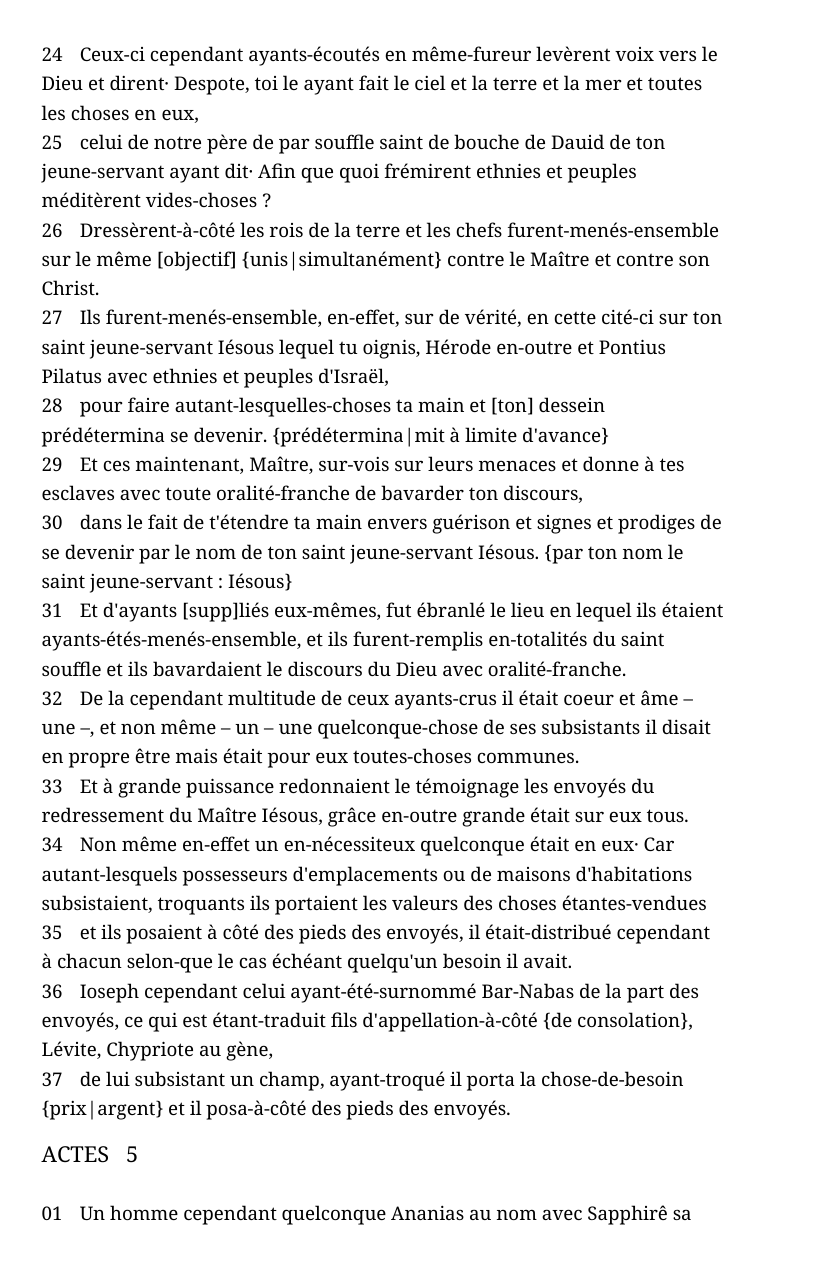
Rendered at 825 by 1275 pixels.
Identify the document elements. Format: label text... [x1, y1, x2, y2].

text 01 Un homme cependant quelconque Ananias au nom avec Sapphirê sa [41, 1173, 724, 1226]
text ACTES 5 [41, 1139, 724, 1169]
text 24 Ceux-ci cependant ayants-écoutés en même-fureur levèrent voix vers le Dieu et dirent· Despote, toi le ayant fait le ciel et la terre et la mer et toutes les choses en eux, 25 celui de notre père de par souffle saint de bouche de Dauid de ton jeune-servant ayant dit· Afin que quoi frémirent ethnies et peuples méditèrent vides-choses ? 26 Dressèrent-à-côté les rois de la terre et les chefs furent-menés-ensemble sur le même [objectif] {unis|simultanément} contre le Maître et contre son Christ. 27 Ils furent-menés-ensemble, en-effet, sur de vérité, en cette cité-ci sur ton saint jeune-servant Iésous lequel tu oignis, Hérode en-outre et Pontius Pilatus avec ethnies et peuples d'Israël, 28 pour faire autant-lesquelles-choses ta main et [ton] dessein prédétermina se devenir. {prédétermina|mit à limite d'avance} 29 Et ces maintenant, Maître, sur-vois sur leurs menaces et donne à tes esclaves avec toute oralité-franche de bavarder ton discours, 30 dans le fait de t'étendre ta main envers guérison et signes et prodiges de se devenir par le nom de ton saint jeune-servant Iésous. {par ton nom le saint jeune-servant : Iésous} 31 Et d'ayants [supp]liés eux-mêmes, fut ébranlé le lieu en lequel ils étaient ayants-étés-menés-ensemble, et ils furent-remplis en-totalités du saint souffle et ils bavardaient le discours du Dieu avec oralité-franche. 32 De la cependant multitude de ceux ayants-crus il était coeur et âme – une –, et non même – un – une quelconque-chose de ses subsistants il disait en propre être mais était pour eux toutes-choses communes. 33 Et à grande puissance redonnaient le témoignage les envoyés du redressement du Maître Iésous, grâce en-outre grande était sur eux tous. 34 Non même en-effet un en-nécessiteux quelconque était en eux· Car autant-lesquels possesseurs d'emplacements ou de maisons d'habitations subsistaient, troquants ils portaient les valeurs des choses étantes-vendues 35 et ils posaient à côté des pieds des envoyés, il était-distribué cependant à chacun selon-que le cas échéant quelqu'un besoin il avait. 36 Ioseph cependant celui ayant-été-surnommé Bar-Nabas de la part des envoyés, ce qui est étant-traduit fils d'appellation-à-côté {de consolation}, Lévite, Chypriote au gène, 37 de lui subsistant un champ, ayant-troqué il porta la chose-de-besoin {prix|argent} et il posa-à-côté des pieds des envoyés. [41, 41, 724, 1121]
